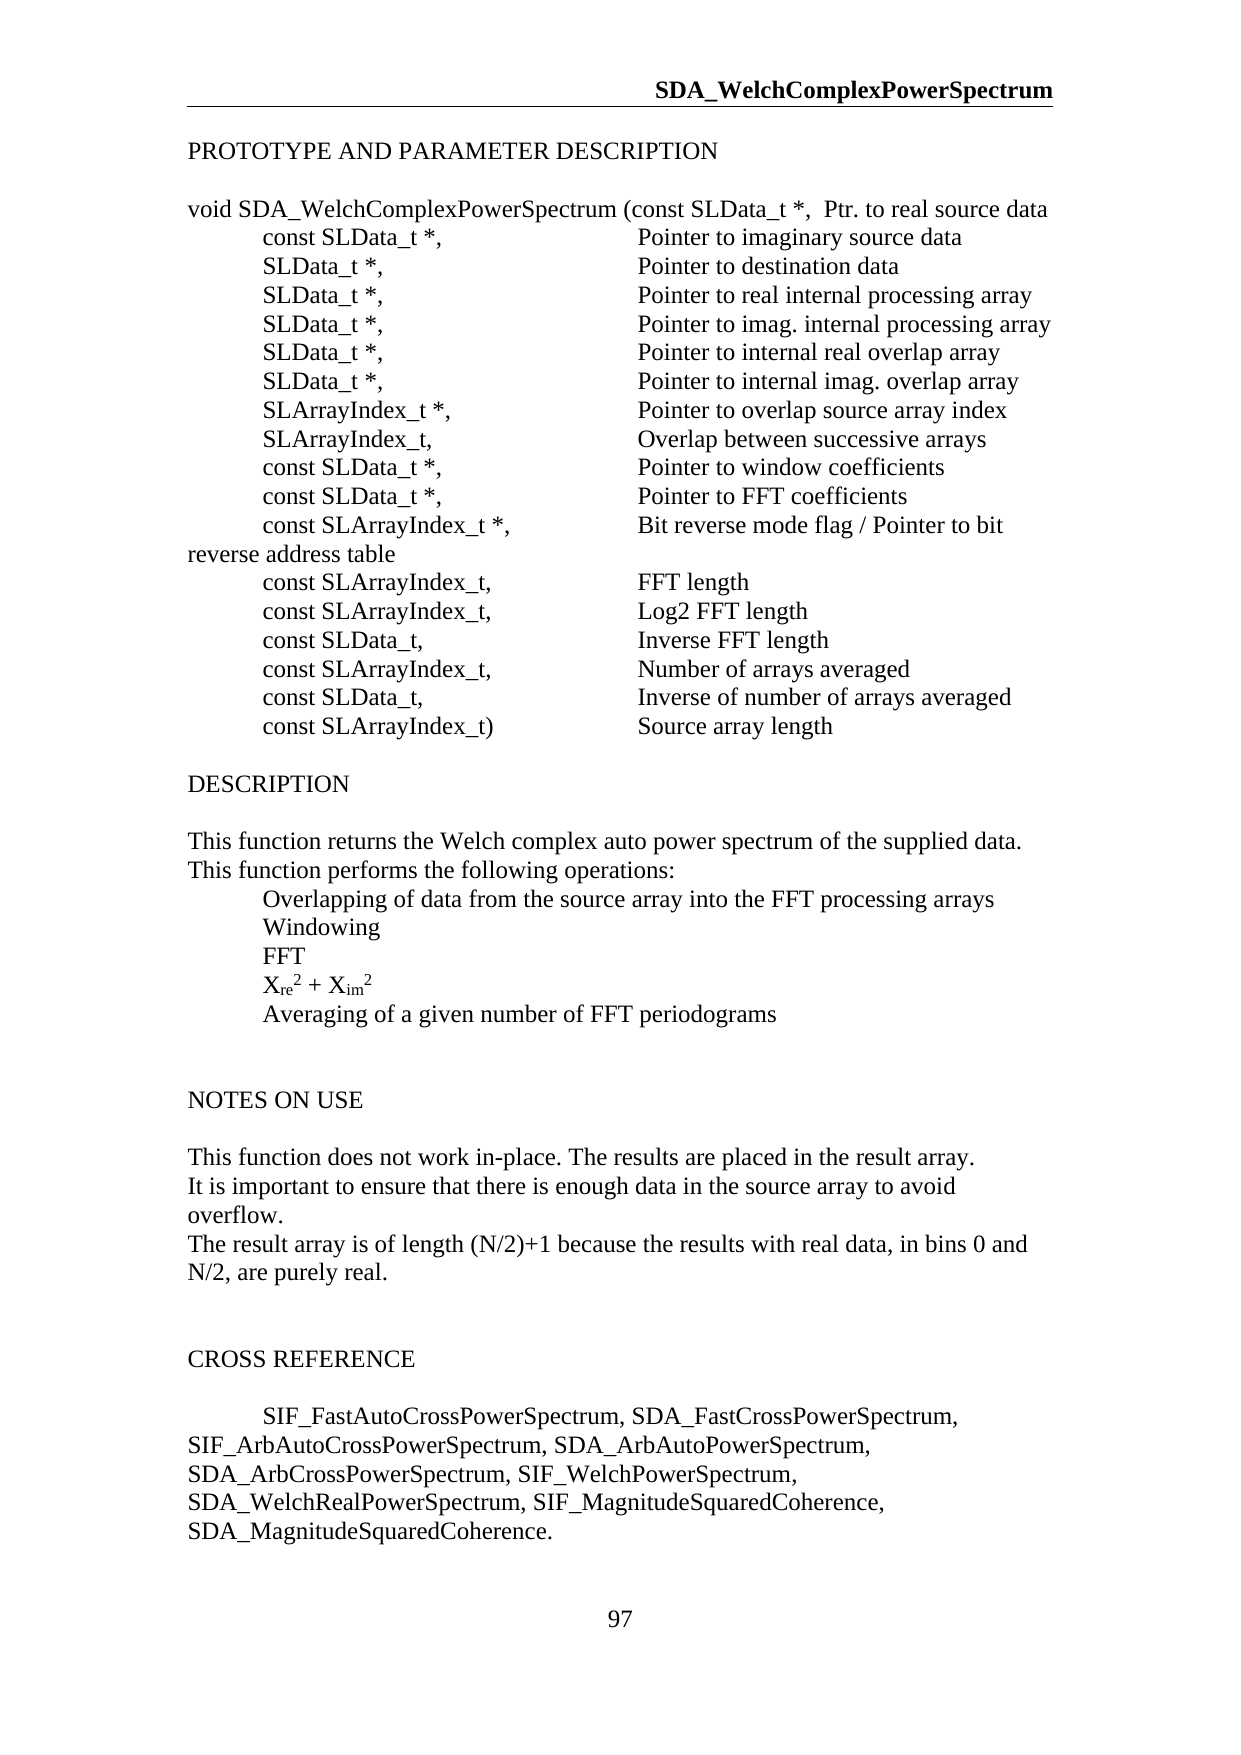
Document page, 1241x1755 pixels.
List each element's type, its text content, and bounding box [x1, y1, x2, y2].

text SLArrayIndex_t *, Pointer to overlap source array index [187, 395, 1053, 424]
text Overlapping of data from the source array into the FFT processing arrays [187, 884, 1053, 912]
text This function does not work in-place. The results are placed in the result array. [187, 1142, 1053, 1171]
text SLData_t *, Pointer to internal real overlap array [187, 337, 1053, 366]
text The result array is of length (N/2)+1 because the results with real data, in bins 0 and N/2, are purely real. [187, 1229, 1053, 1286]
text SIF_FastAutoCrossPowerSpectrum, SDA_FastCrossPowerSpectrum, SIF_ArbAutoCrossPowerSpectrum, SDA_ArbAutoPowerSpectrum, SDA_ArbCrossPowerSpectrum, SIF_WelchPowerSpectrum, SDA_WelchRealPowerSpectrum, SIF_MagnitudeSquaredCoherence, SDA_MagnitudeSquaredCoherence. [187, 1401, 1053, 1545]
text void SDA_WelchComplexPowerSpectrum (const SLData_t *, Ptr. to real source data [187, 194, 1053, 222]
text CROSS REFERENCE [187, 1344, 1053, 1372]
text SLArrayIndex_t, Overlap between successive arrays [187, 424, 1053, 452]
text SLData_t *, Pointer to imag. internal processing array [187, 309, 1053, 337]
text FFT [187, 941, 1053, 970]
text PROTOTYPE AND PARAMETER DESCRIPTION [187, 136, 1053, 165]
text Windowing [187, 912, 1053, 941]
text This function performs the following operations: [187, 855, 1053, 884]
text SLData_t *, Pointer to internal imag. overlap array [187, 366, 1053, 395]
text NOTES ON USE [187, 1085, 1053, 1114]
text const SLData_t *, Pointer to window coefficients [187, 452, 1053, 481]
subtitle SDA_WelchComplexPowerSpectrum [187, 75, 1053, 106]
text const SLData_t, Inverse FFT length [187, 625, 1053, 654]
text const SLArrayIndex_t, Log2 FFT length [187, 596, 1053, 625]
text const SLData_t *, Pointer to FFT coefficients [187, 481, 1053, 510]
text const SLArrayIndex_t) Source array length [187, 711, 1053, 740]
text It is important to ensure that there is enough data in the source array to avoid overflow. [187, 1171, 1053, 1229]
text const SLData_t *, Pointer to imaginary source data [187, 222, 1053, 251]
text This function returns the Welch complex auto power spectrum of the supplied data. [187, 826, 1053, 855]
text DESCRIPTION [187, 769, 1053, 797]
text Xre2 + Xim2 [187, 970, 1053, 999]
text SLData_t *, Pointer to destination data [187, 251, 1053, 280]
text SLData_t *, Pointer to real internal processing array [187, 280, 1053, 309]
text const SLArrayIndex_t, FFT length [187, 567, 1053, 596]
text const SLArrayIndex_t, Number of arrays averaged [187, 654, 1053, 682]
text const SLData_t, Inverse of number of arrays averaged [187, 682, 1053, 711]
text Averaging of a given number of FFT periodograms [187, 999, 1053, 1027]
text const SLArrayIndex_t *, Bit reverse mode flag / Pointer to bit reverse address table [187, 510, 1053, 567]
